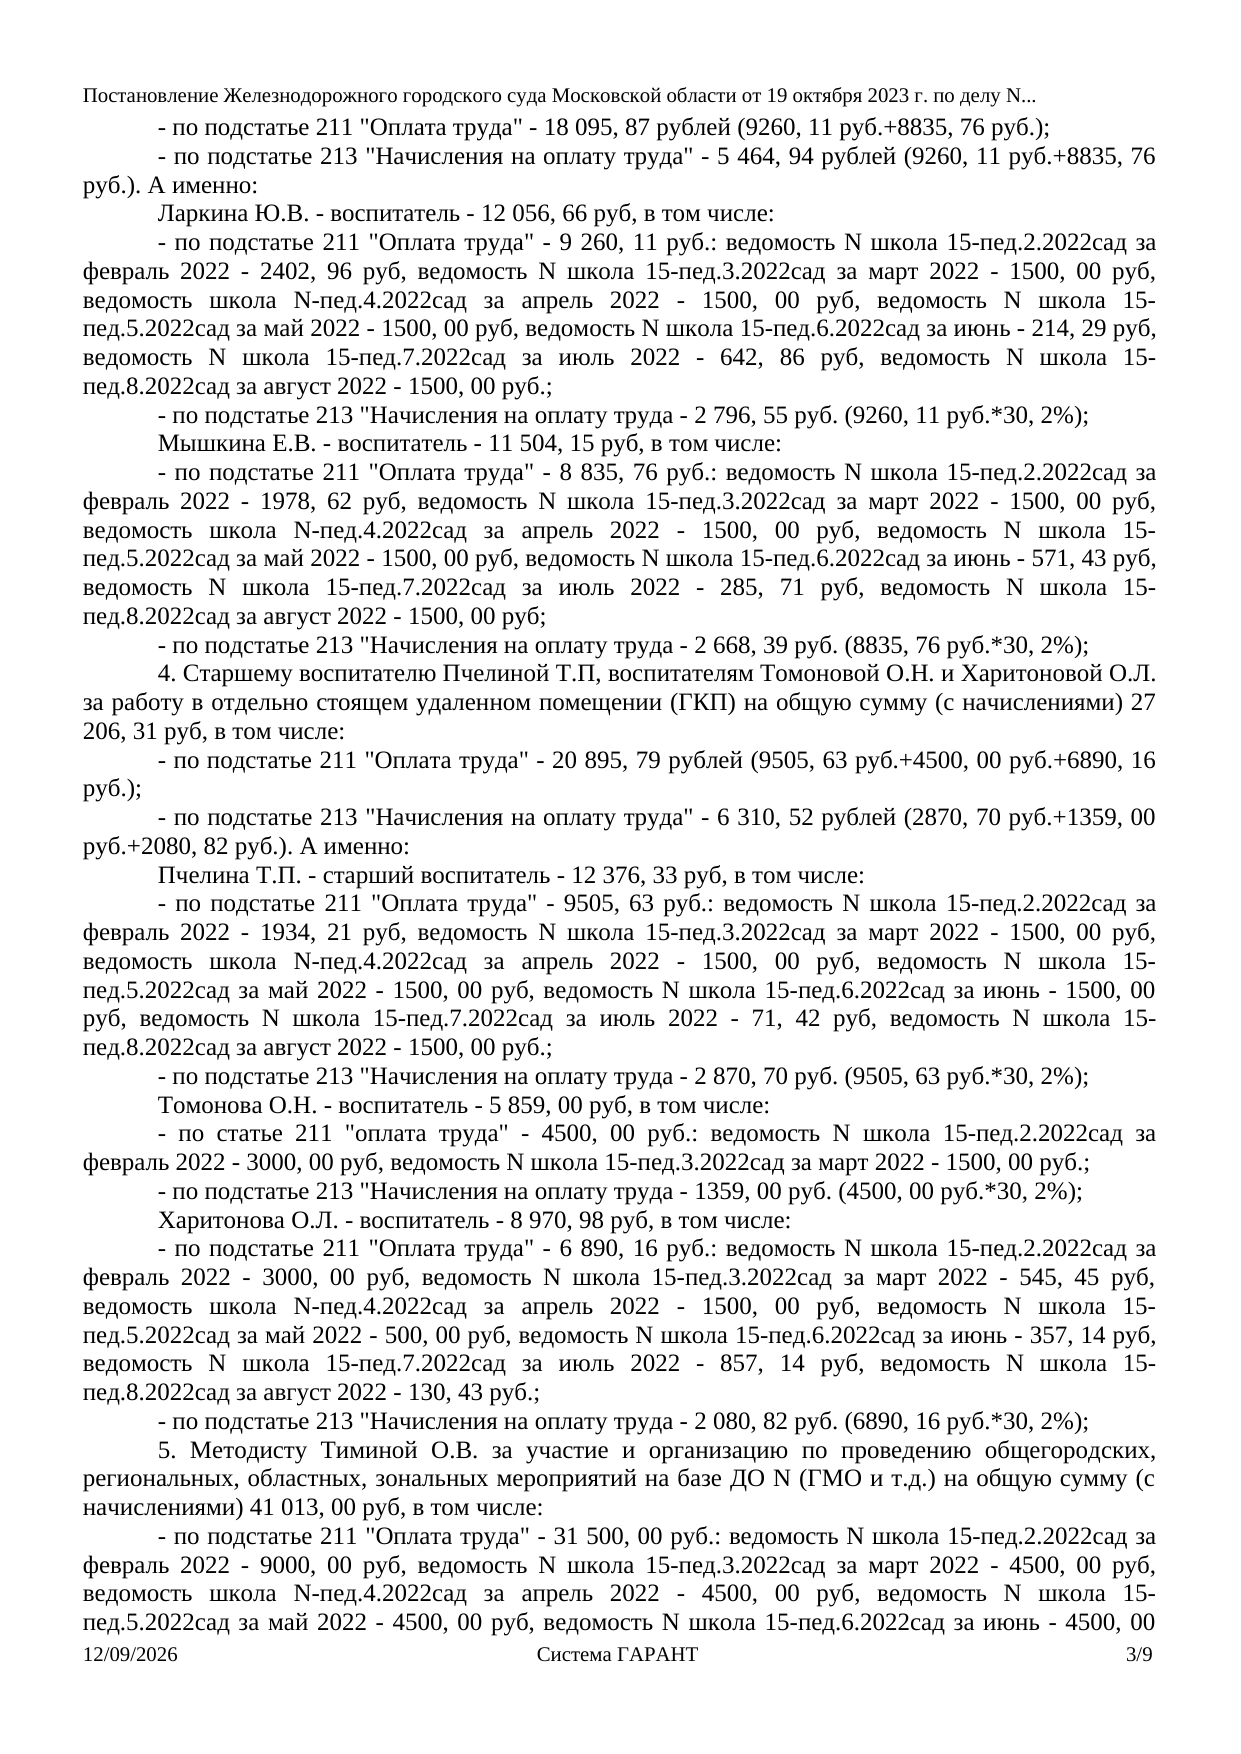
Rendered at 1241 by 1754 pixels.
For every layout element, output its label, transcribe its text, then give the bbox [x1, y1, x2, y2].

text - по подстатье 211 "Оплата труда" - 18 095, 87 рублей (9260, 11 руб.+8835, 76 руб.); [83, 112, 1157, 141]
text 4. Старшему воспитателю Пчелиной Т.П, воспитателям Томоновой О.Н. и Харитоновой О.Л. за работу в отдельно стоящем удаленном помещении (ГКП) на общую сумму (с начислениями) 27 206, 31 руб, в том числе: [83, 658, 1157, 745]
text - по подстатье 213 "Начисления на оплату труда - 2 668, 39 руб. (8835, 76 руб.*30, 2%); [83, 630, 1157, 658]
text - по подстатье 211 "Оплата труда" - 8 835, 76 руб.: ведомость N школа 15-пед.2.2022сад за февраль 2022 - 1978, 62 руб, ведомость N школа 15-пед.3.2022сад за март 2022 - 1500, 00 руб, ведомость школа N-пед.4.2022сад за апрель 2022 - 1500, 00 руб, ведомость N школа 15-пед.5.2022сад за май 2022 - 1500, 00 руб, ведомость N школа 15-пед.6.2022сад за июнь - 571, 43 руб, ведомость N школа 15-пед.7.2022сад за июль 2022 - 285, 71 руб, ведомость N школа 15-пед.8.2022сад за август 2022 - 1500, 00 руб; [83, 457, 1157, 630]
text - по подстатье 211 "Оплата труда" - 31 500, 00 руб.: ведомость N школа 15-пед.2.2022сад за февраль 2022 - 9000, 00 руб, ведомость N школа 15-пед.3.2022сад за март 2022 - 4500, 00 руб, ведомость школа N-пед.4.2022сад за апрель 2022 - 4500, 00 руб, ведомость N школа 15-пед.5.2022сад за май 2022 - 4500, 00 руб, ведомость N школа 15-пед.6.2022сад за июнь - 4500, 00 [83, 1521, 1157, 1636]
text Пчелина Т.П. - старший воспитатель - 12 376, 33 руб, в том числе: [83, 860, 1157, 888]
text - по подстатье 213 "Начисления на оплату труда - 1359, 00 руб. (4500, 00 руб.*30, 2%); [83, 1176, 1157, 1205]
text - по подстатье 211 "Оплата труда" - 6 890, 16 руб.: ведомость N школа 15-пед.2.2022сад за февраль 2022 - 3000, 00 руб, ведомость N школа 15-пед.3.2022сад за март 2022 - 545, 45 руб, ведомость школа N-пед.4.2022сад за апрель 2022 - 1500, 00 руб, ведомость N школа 15-пед.5.2022сад за май 2022 - 500, 00 руб, ведомость N школа 15-пед.6.2022сад за июнь - 357, 14 руб, ведомость N школа 15-пед.7.2022сад за июль 2022 - 857, 14 руб, ведомость N школа 15-пед.8.2022сад за август 2022 - 130, 43 руб.; [83, 1233, 1157, 1406]
text - по подстатье 213 "Начисления на оплату труда - 2 796, 55 руб. (9260, 11 руб.*30, 2%); [83, 400, 1157, 428]
text Мышкина Е.В. - воспитатель - 11 504, 15 руб, в том числе: [83, 428, 1157, 457]
text - по подстатье 213 "Начисления на оплату труда - 2 870, 70 руб. (9505, 63 руб.*30, 2%); [83, 1061, 1157, 1090]
text - по статье 211 "оплата труда" - 4500, 00 руб.: ведомость N школа 15-пед.2.2022сад за февраль 2022 - 3000, 00 руб, ведомость N школа 15-пед.3.2022сад за март 2022 - 1500, 00 руб.; [83, 1118, 1157, 1176]
text - по подстатье 213 "Начисления на оплату труда" - 6 310, 52 рублей (2870, 70 руб.+1359, 00 руб.+2080, 82 руб.). А именно: [83, 802, 1157, 860]
text 5. Методисту Тиминой О.В. за участие и организацию по проведению общегородских, региональных, областных, зональных мероприятий на базе ДО N (ГМО и т.д.) на общую сумму (с начислениями) 41 013, 00 руб, в том числе: [83, 1435, 1157, 1521]
text - по подстатье 213 "Начисления на оплату труда" - 5 464, 94 рублей (9260, 11 руб.+8835, 76 руб.). А именно: [83, 141, 1157, 198]
text Харитонова О.Л. - воспитатель - 8 970, 98 руб, в том числе: [83, 1205, 1157, 1233]
text - по подстатье 211 "Оплата труда" - 9 260, 11 руб.: ведомость N школа 15-пед.2.2022сад за февраль 2022 - 2402, 96 руб, ведомость N школа 15-пед.3.2022сад за март 2022 - 1500, 00 руб, ведомость школа N-пед.4.2022сад за апрель 2022 - 1500, 00 руб, ведомость N школа 15-пед.5.2022сад за май 2022 - 1500, 00 руб, ведомость N школа 15-пед.6.2022сад за июнь - 214, 29 руб, ведомость N школа 15-пед.7.2022сад за июль 2022 - 642, 86 руб, ведомость N школа 15-пед.8.2022сад за август 2022 - 1500, 00 руб.; [83, 227, 1157, 400]
text - по подстатье 211 "Оплата труда" - 20 895, 79 рублей (9505, 63 руб.+4500, 00 руб.+6890, 16 руб.); [83, 745, 1157, 802]
text Томонова О.Н. - воспитатель - 5 859, 00 руб, в том числе: [83, 1090, 1157, 1118]
text - по подстатье 211 "Оплата труда" - 9505, 63 руб.: ведомость N школа 15-пед.2.2022сад за февраль 2022 - 1934, 21 руб, ведомость N школа 15-пед.3.2022сад за март 2022 - 1500, 00 руб, ведомость школа N-пед.4.2022сад за апрель 2022 - 1500, 00 руб, ведомость N школа 15-пед.5.2022сад за май 2022 - 1500, 00 руб, ведомость N школа 15-пед.6.2022сад за июнь - 1500, 00 руб, ведомость N школа 15-пед.7.2022сад за июль 2022 - 71, 42 руб, ведомость N школа 15-пед.8.2022сад за август 2022 - 1500, 00 руб.; [83, 888, 1157, 1061]
text Ларкина Ю.В. - воспитатель - 12 056, 66 руб, в том числе: [83, 198, 1157, 227]
text - по подстатье 213 "Начисления на оплату труда - 2 080, 82 руб. (6890, 16 руб.*30, 2%); [83, 1406, 1157, 1435]
